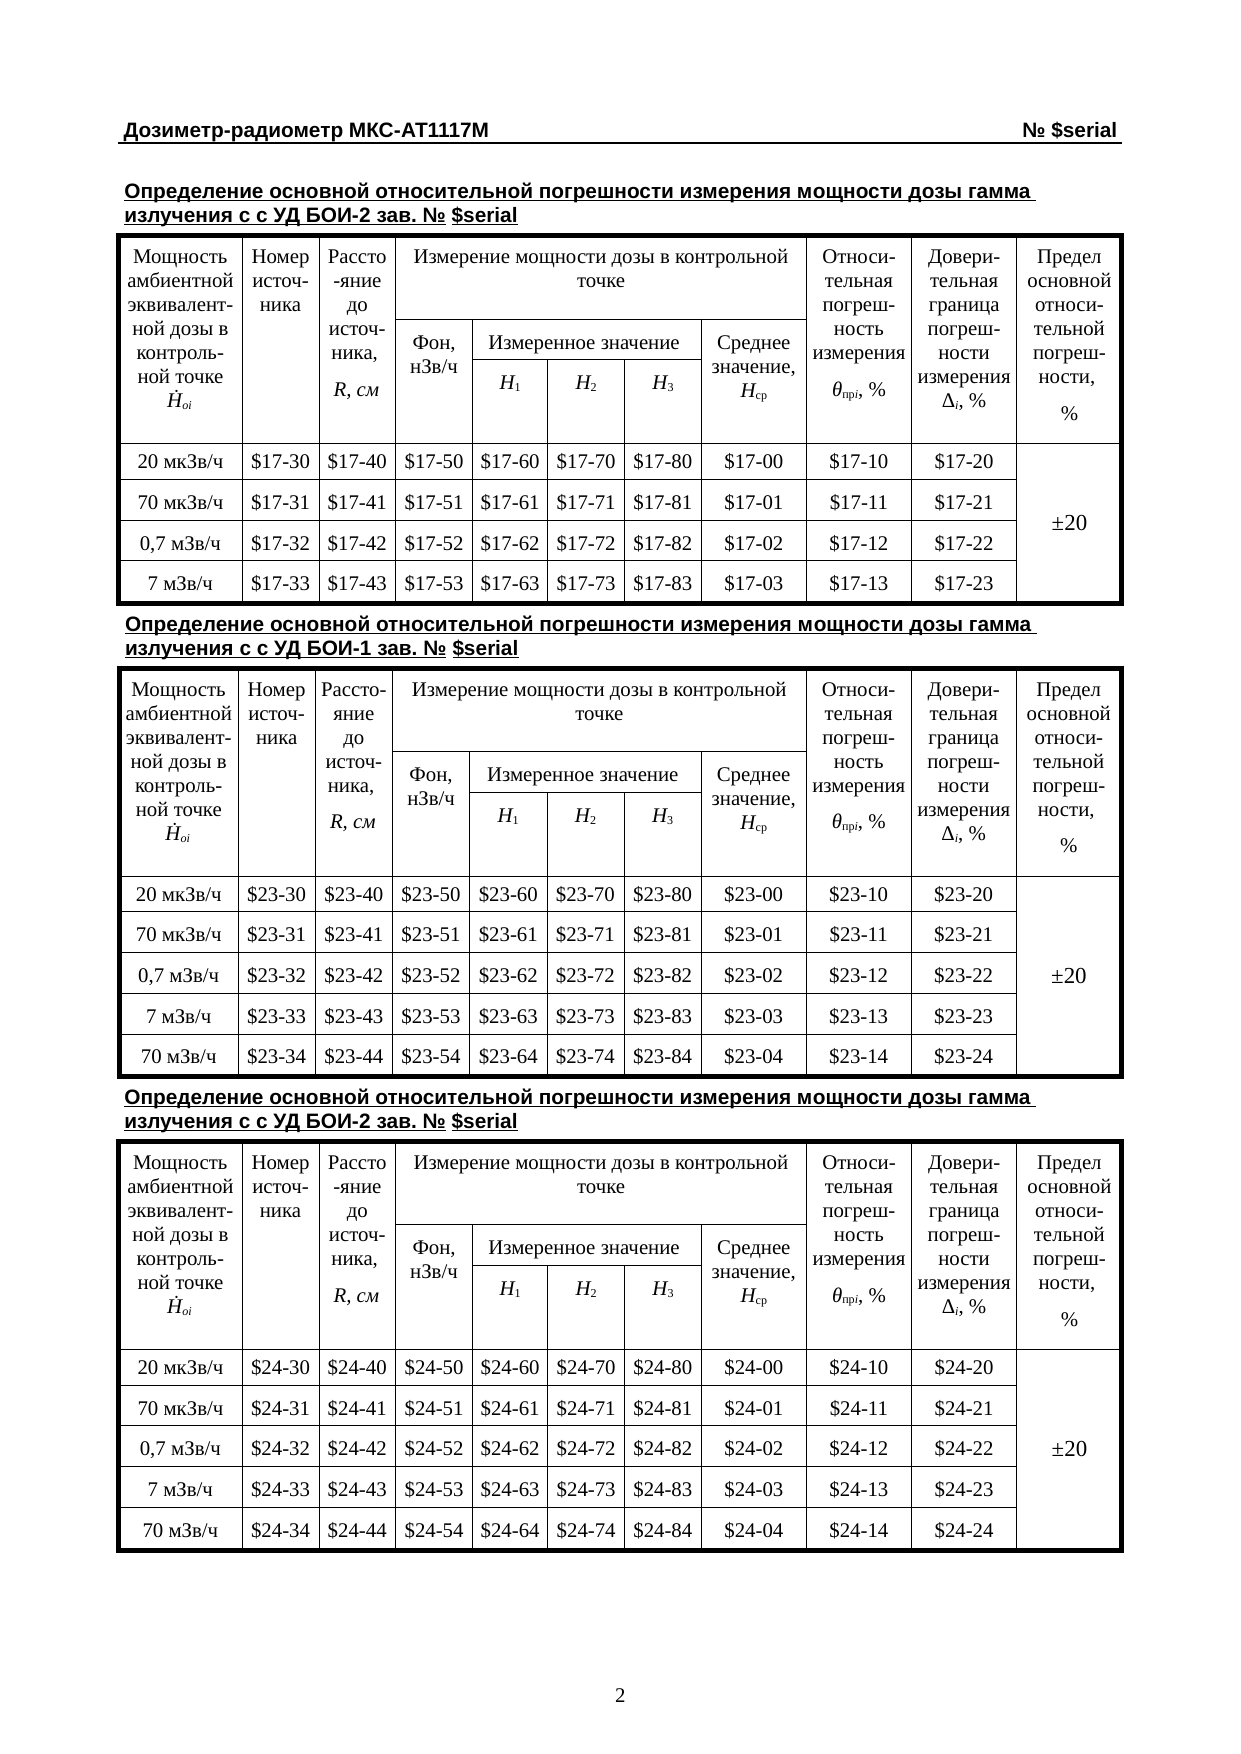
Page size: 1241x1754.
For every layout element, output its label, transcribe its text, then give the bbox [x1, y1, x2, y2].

table_cell $23-74 [548, 1035, 624, 1074]
table_cell $23-42 [316, 953, 392, 993]
table_cell $24-30 [243, 1350, 319, 1384]
table_cell $17-20 [912, 444, 1016, 479]
table_cell H1 [473, 360, 547, 443]
table_cell $23-62 [470, 953, 547, 993]
table_cell H3 [625, 793, 701, 876]
table_cell Среднее значение, Hср [702, 752, 806, 876]
table_cell ±20 [1017, 444, 1119, 601]
table_cell $24-21 [912, 1386, 1016, 1425]
table_cell $24-03 [702, 1467, 806, 1507]
table_cell Предел основной относи-тельной погреш-ности, % [1017, 238, 1119, 443]
table_cell Измеренное значение [473, 1225, 701, 1265]
table_cell Мощность амбиентной эквивалент-ной дозы в контроль-ной точке Ḣoi [121, 1144, 242, 1349]
table_cell $24-72 [548, 1426, 624, 1466]
table_cell Номер источ-ника [243, 1144, 319, 1349]
table_cell $24-12 [807, 1426, 911, 1466]
table_cell Относи-тельная погреш-ность измерения θпрi, % [807, 238, 911, 443]
table_cell $24-52 [396, 1426, 472, 1466]
table_cell Довери-тельная граница погреш-ности измерения Δi, % [912, 1144, 1016, 1349]
table_cell $23-63 [470, 994, 547, 1033]
table_cell $17-33 [243, 561, 319, 601]
table_cell $17-12 [807, 521, 911, 560]
table_cell $23-02 [702, 953, 806, 993]
table_cell $23-81 [625, 912, 701, 952]
table_cell Измеренное значение [473, 320, 701, 359]
table_cell $23-32 [239, 953, 315, 993]
table_cell $24-20 [912, 1350, 1016, 1384]
table_cell $17-30 [243, 444, 319, 479]
table_cell H3 [625, 360, 701, 443]
table_cell $17-63 [473, 561, 547, 601]
table_cell $23-10 [807, 877, 911, 911]
table_cell $24-50 [396, 1350, 472, 1384]
table_cell $24-82 [625, 1426, 701, 1466]
table_cell $24-13 [807, 1467, 911, 1507]
table_cell $23-24 [912, 1035, 1016, 1074]
table_cell $17-82 [625, 521, 701, 560]
table_cell $23-20 [912, 877, 1016, 911]
table_cell H2 [548, 793, 624, 876]
table_cell $17-41 [320, 480, 395, 519]
table_cell $17-02 [702, 521, 806, 560]
table_cell $17-11 [807, 480, 911, 519]
table_cell $17-70 [548, 444, 624, 479]
table_cell $24-33 [243, 1467, 319, 1507]
table_cell $24-24 [912, 1508, 1016, 1547]
table_cell $17-72 [548, 521, 624, 560]
table_cell $24-42 [320, 1426, 395, 1466]
table_cell $23-04 [702, 1035, 806, 1074]
table_cell H3 [625, 1266, 701, 1349]
table_cell $24-00 [702, 1350, 806, 1384]
table_cell Довери-тельная граница погреш-ности измерения Δi, % [912, 671, 1016, 876]
table_cell $23-64 [470, 1035, 547, 1074]
table_cell $23-11 [807, 912, 911, 952]
table_cell $24-23 [912, 1467, 1016, 1507]
table_cell Мощность амбиентной эквивалент-ной дозы в контроль-ной точке Ḣoi [121, 238, 242, 443]
table_cell H2 [548, 1266, 624, 1349]
table_cell Фон, нЗв/ч [393, 752, 469, 876]
table_cell $24-54 [396, 1508, 472, 1547]
table_cell $24-63 [473, 1467, 547, 1507]
table_cell $17-32 [243, 521, 319, 560]
table_cell $23-34 [239, 1035, 315, 1074]
table_cell $23-52 [393, 953, 469, 993]
table_cell $17-73 [548, 561, 624, 601]
table_cell 70 мкЗв/ч [121, 480, 242, 519]
table_cell 20 мкЗв/ч [122, 877, 238, 911]
table_cell ±20 [1017, 1350, 1119, 1547]
table_cell $23-30 [239, 877, 315, 911]
table_cell $23-22 [912, 953, 1016, 993]
table_cell Рассто-яние до источ-ника, R, см [320, 238, 395, 443]
table_cell $24-41 [320, 1386, 395, 1425]
table_cell 7 мЗв/ч [121, 561, 242, 601]
table_cell H1 [473, 1266, 547, 1349]
table_cell H1 [470, 793, 547, 876]
table_header Определение основной относительной погрешности измерения мощности дозы гамма излучения с с УД БОИ-2 зав. № $serial [118, 1079, 1122, 1139]
table_cell 0,7 мЗв/ч [121, 521, 242, 560]
table_cell $17-53 [396, 561, 472, 601]
table_cell 70 мкЗв/ч [122, 912, 238, 952]
table_cell $24-22 [912, 1426, 1016, 1466]
table_cell $23-12 [807, 953, 911, 993]
table_cell Довери-тельная граница погреш-ности измерения Δi, % [912, 238, 1016, 443]
table_cell $23-33 [239, 994, 315, 1033]
table_cell $24-43 [320, 1467, 395, 1507]
table_cell $23-00 [702, 877, 806, 911]
table_cell $23-61 [470, 912, 547, 952]
table_cell $24-53 [396, 1467, 472, 1507]
table_cell $17-10 [807, 444, 911, 479]
table_cell $24-71 [548, 1386, 624, 1425]
table_cell Среднее значение, Hср [702, 320, 806, 443]
table_cell 70 мЗв/ч [121, 1508, 242, 1547]
table_cell 70 мЗв/ч [122, 1035, 238, 1074]
table_cell $23-73 [548, 994, 624, 1033]
table_cell $23-41 [316, 912, 392, 952]
table_cell $23-54 [393, 1035, 469, 1074]
table_cell $23-03 [702, 994, 806, 1033]
table_cell ±20 [1017, 877, 1119, 1074]
table_cell $24-74 [548, 1508, 624, 1547]
table_cell 7 мЗв/ч [121, 1467, 242, 1507]
table_cell $24-32 [243, 1426, 319, 1466]
table_cell $17-40 [320, 444, 395, 479]
table_cell $17-81 [625, 480, 701, 519]
table_cell $17-31 [243, 480, 319, 519]
table_cell $23-50 [393, 877, 469, 911]
table_cell $23-21 [912, 912, 1016, 952]
table_cell Номер источ-ника [243, 238, 319, 443]
table_cell $24-01 [702, 1386, 806, 1425]
table_header Определение основной относительной погрешности измерения мощности дозы гамма излучения с с УД БОИ-1 зав. № $serial [119, 606, 1121, 666]
table_cell 20 мкЗв/ч [121, 444, 242, 479]
table_cell $23-44 [316, 1035, 392, 1074]
table_cell Номер источ-ника [239, 671, 315, 876]
table_cell $17-61 [473, 480, 547, 519]
table_cell $24-40 [320, 1350, 395, 1384]
table_cell Среднее значение, Hср [702, 1225, 806, 1349]
table_cell $17-00 [702, 444, 806, 479]
table_cell $23-14 [807, 1035, 911, 1074]
table_cell $24-11 [807, 1386, 911, 1425]
table_cell $23-43 [316, 994, 392, 1033]
table_cell $24-80 [625, 1350, 701, 1384]
table_cell $24-64 [473, 1508, 547, 1547]
table_cell $24-83 [625, 1467, 701, 1507]
table_cell $17-03 [702, 561, 806, 601]
table_cell $23-71 [548, 912, 624, 952]
table_cell $23-40 [316, 877, 392, 911]
table_cell $23-70 [548, 877, 624, 911]
table_cell Фон, нЗв/ч [396, 320, 472, 443]
table_cell $17-21 [912, 480, 1016, 519]
table_cell $17-13 [807, 561, 911, 601]
table_cell $24-62 [473, 1426, 547, 1466]
table_cell Предел основной относи-тельной погреш-ности, % [1017, 1144, 1119, 1349]
table_cell Предел основной относи-тельной погреш-ности, % [1017, 671, 1119, 876]
table_cell $17-43 [320, 561, 395, 601]
table_cell $23-83 [625, 994, 701, 1033]
table_cell Фон, нЗв/ч [396, 1225, 472, 1349]
table_cell $24-51 [396, 1386, 472, 1425]
table_cell $24-04 [702, 1508, 806, 1547]
table_cell $17-51 [396, 480, 472, 519]
table_cell $17-22 [912, 521, 1016, 560]
table_cell Измерение мощности дозы в контрольной точке [393, 671, 806, 751]
table_cell $17-01 [702, 480, 806, 519]
table_cell $24-81 [625, 1386, 701, 1425]
table_cell $24-02 [702, 1426, 806, 1466]
table_cell $23-13 [807, 994, 911, 1033]
table_cell $24-31 [243, 1386, 319, 1425]
table_cell $17-23 [912, 561, 1016, 601]
table_cell $24-44 [320, 1508, 395, 1547]
table_cell H2 [548, 360, 624, 443]
table_cell $23-84 [625, 1035, 701, 1074]
table_cell Относи-тельная погреш-ность измерения θпрi, % [807, 1144, 911, 1349]
table_cell $17-62 [473, 521, 547, 560]
table_cell Рассто-яние до источ-ника, R, см [320, 1144, 395, 1349]
table_cell $24-10 [807, 1350, 911, 1384]
table_cell $23-82 [625, 953, 701, 993]
table_cell $23-31 [239, 912, 315, 952]
table_cell $17-71 [548, 480, 624, 519]
table_cell $17-60 [473, 444, 547, 479]
table_cell $17-83 [625, 561, 701, 601]
table_cell $24-61 [473, 1386, 547, 1425]
table_cell $24-84 [625, 1508, 701, 1547]
table_cell $17-80 [625, 444, 701, 479]
table_cell $23-23 [912, 994, 1016, 1033]
table_cell Рассто-яние до источ-ника, R, см [316, 671, 392, 876]
table_cell Измерение мощности дозы в контрольной точке [396, 1144, 806, 1224]
table_cell Относи-тельная погреш-ность измерения θпрi, % [807, 671, 911, 876]
table_cell $24-60 [473, 1350, 547, 1384]
table_cell 0,7 мЗв/ч [121, 1426, 242, 1466]
table_cell $23-60 [470, 877, 547, 911]
table_cell 0,7 мЗв/ч [122, 953, 238, 993]
table_cell $24-73 [548, 1467, 624, 1507]
table_cell $24-70 [548, 1350, 624, 1384]
table_cell $23-01 [702, 912, 806, 952]
table_cell $24-34 [243, 1508, 319, 1547]
table_cell $23-72 [548, 953, 624, 993]
table_cell $17-50 [396, 444, 472, 479]
table_cell $23-53 [393, 994, 469, 1033]
table_cell $17-52 [396, 521, 472, 560]
table_cell 20 мкЗв/ч [121, 1350, 242, 1384]
table_cell $24-14 [807, 1508, 911, 1547]
table_cell $17-42 [320, 521, 395, 560]
table_cell Измерение мощности дозы в контрольной точке [396, 238, 806, 319]
table_cell Измеренное значение [470, 752, 701, 792]
table_header Определение основной относительной погрешности измерения мощности дозы гамма излучения с с УД БОИ-2 зав. № $serial [118, 174, 1122, 233]
table_cell $23-80 [625, 877, 701, 911]
table_cell 7 мЗв/ч [122, 994, 238, 1033]
table_cell 70 мкЗв/ч [121, 1386, 242, 1425]
table_cell Мощность амбиентной эквивалент-ной дозы в контроль-ной точке Ḣoi [122, 671, 238, 876]
table_cell $23-51 [393, 912, 469, 952]
